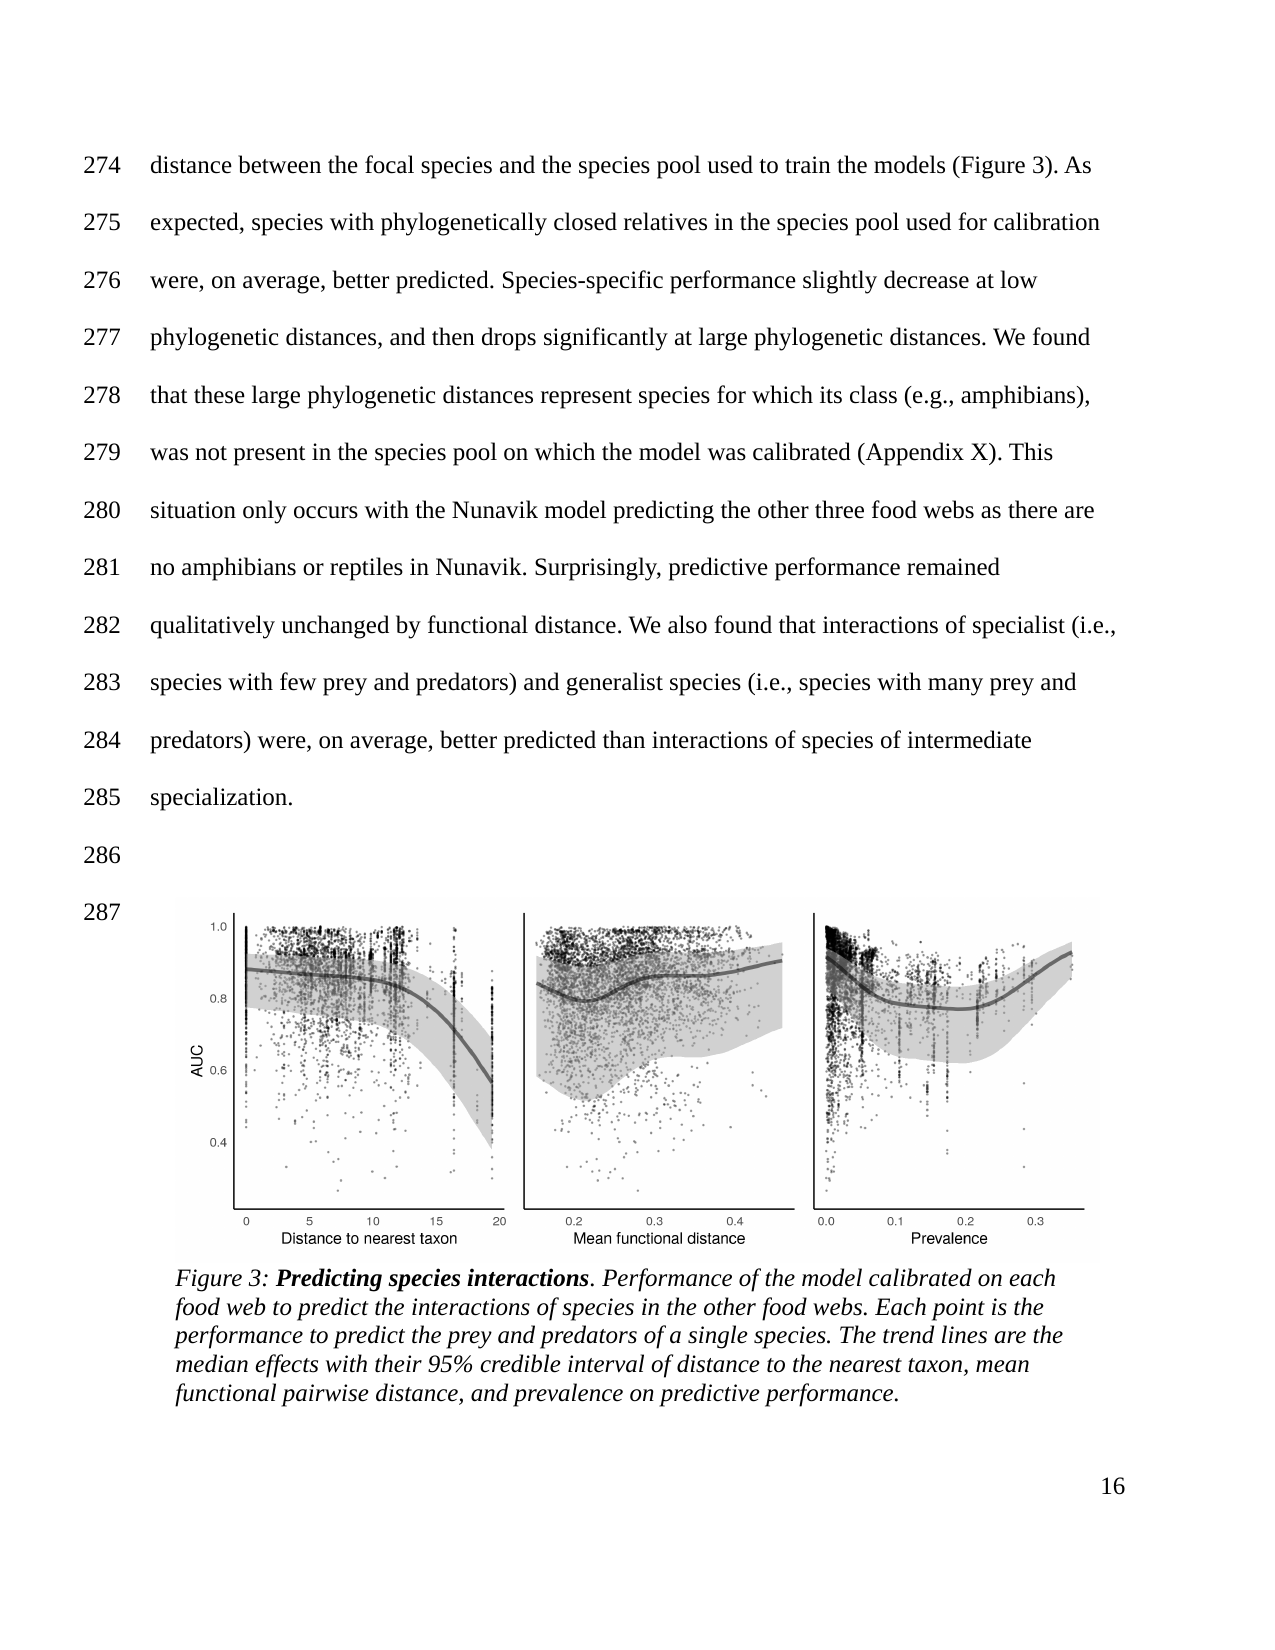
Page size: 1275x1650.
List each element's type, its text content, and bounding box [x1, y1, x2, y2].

text distance between the focal species and the species pool used to train the models (Figure 3). As expected, species with phylogenetically closed relatives in the species pool used for calibration were, on average, better predicted. Species-specific performance slightly decrease at low phylogenetic distances, and then drops significantly at large phylogenetic distances. We found that these large phylogenetic distances represent species for which its class (e.g., amphibians), was not present in the species pool on which the model was calibrated (Appendix X). This situation only occurs with the Nunavik model predicting the other three food webs as there are no amphibians or reptiles in Nunavik. Surprisingly, predictive performance remained qualitatively unchanged by functional distance. We also found that interactions of specialist (i.e., species with few prey and predators) and generalist species (i.e., species with many prey and predators) were, on average, better predicted than interactions of species of intermediate specialization. [150, 150, 1125, 811]
picture [175, 897, 1100, 1263]
text Figure 3: Predicting species interactions. Performance of the model calibrated on each food web to predict the interactions of species in the other food webs. Each point is the performance to predict the prey and predators of a single species. The trend lines are the median effects with their 95% credible interval of distance to the nearest taxon, mean functional pairwise distance, and prevalence on predictive performance. [175, 1263, 1100, 1407]
